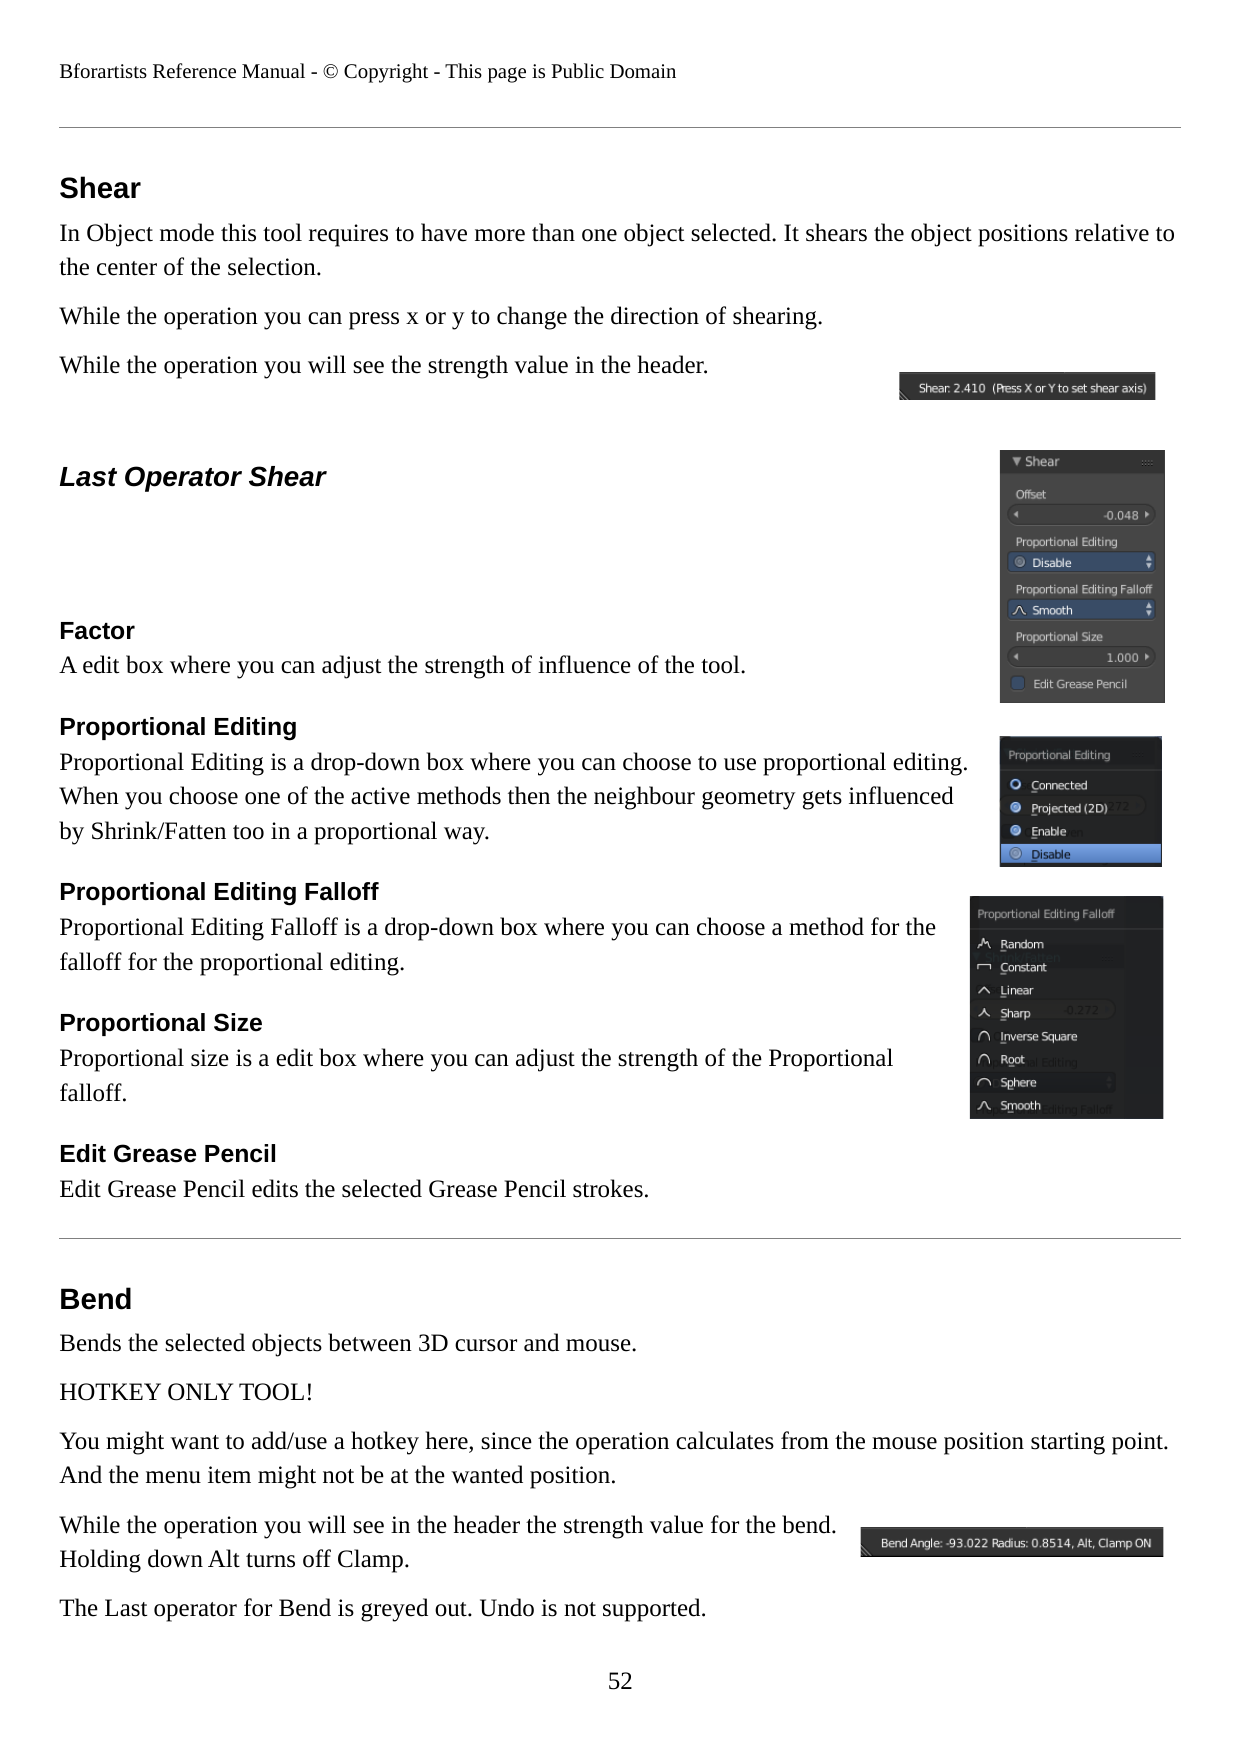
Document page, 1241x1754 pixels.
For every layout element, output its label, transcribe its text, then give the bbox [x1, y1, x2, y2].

text Proportional Editing is a drop-down box where you can choose to use proportional editing. When you choose one of the active methods then the neighbour geometry gets influenced by Shrink/Fatten too in a proportional way. [59, 747, 999, 845]
text HOTKEY ONLY TOOL! [59, 1377, 1181, 1406]
text While the operation you will see the strength value in the header. [59, 350, 1181, 379]
picture [969, 896, 1164, 1119]
picture [999, 736, 1162, 867]
picture [999, 450, 1165, 703]
picture [899, 372, 1156, 400]
subtitle Proportional Size [59, 1008, 969, 1037]
subtitle Last Operator Shear [59, 461, 999, 493]
subtitle Proportional Editing Falloff [59, 877, 1181, 906]
subtitle Edit Grease Pencil [59, 1139, 1181, 1168]
text You might want to add/use a hotkey here, since the operation calculates from the mouse position starting point. And the menu item might not be at the wanted position. [59, 1426, 1181, 1489]
picture [860, 1527, 1164, 1557]
subtitle Bend [59, 1282, 1181, 1316]
text While the operation you can press x or y to change the direction of shearing. [59, 301, 1181, 330]
text Bends the selected objects between 3D cursor and mouse. [59, 1328, 1181, 1357]
text While the operation you will see in the header the strength value for the bend. Holding down Alt turns off Clamp. [59, 1510, 1181, 1573]
subtitle Factor [59, 616, 999, 644]
text Edit Grease Pencil edits the selected Grease Pencil strokes. [59, 1174, 1181, 1203]
subtitle [1164, 1008, 1181, 1037]
subtitle Shear [59, 171, 1181, 205]
text A edit box where you can adjust the strength of influence of the tool. [59, 651, 999, 679]
text Proportional Editing Falloff is a drop-down box where you can choose a method for the falloff for the proportional editing. [59, 912, 969, 976]
text Proportional size is a edit box where you can adjust the strength of the Proportional falloff. [59, 1043, 969, 1106]
text In Object mode this tool requires to have more than one object selected. It shears the object positions relative to the center of the selection. [59, 218, 1181, 281]
text The Last operator for Bend is greyed out. Undo is not supported. [59, 1593, 1181, 1622]
subtitle [1165, 616, 1181, 644]
subtitle Proportional Editing [59, 712, 1181, 741]
subtitle [1165, 461, 1181, 493]
